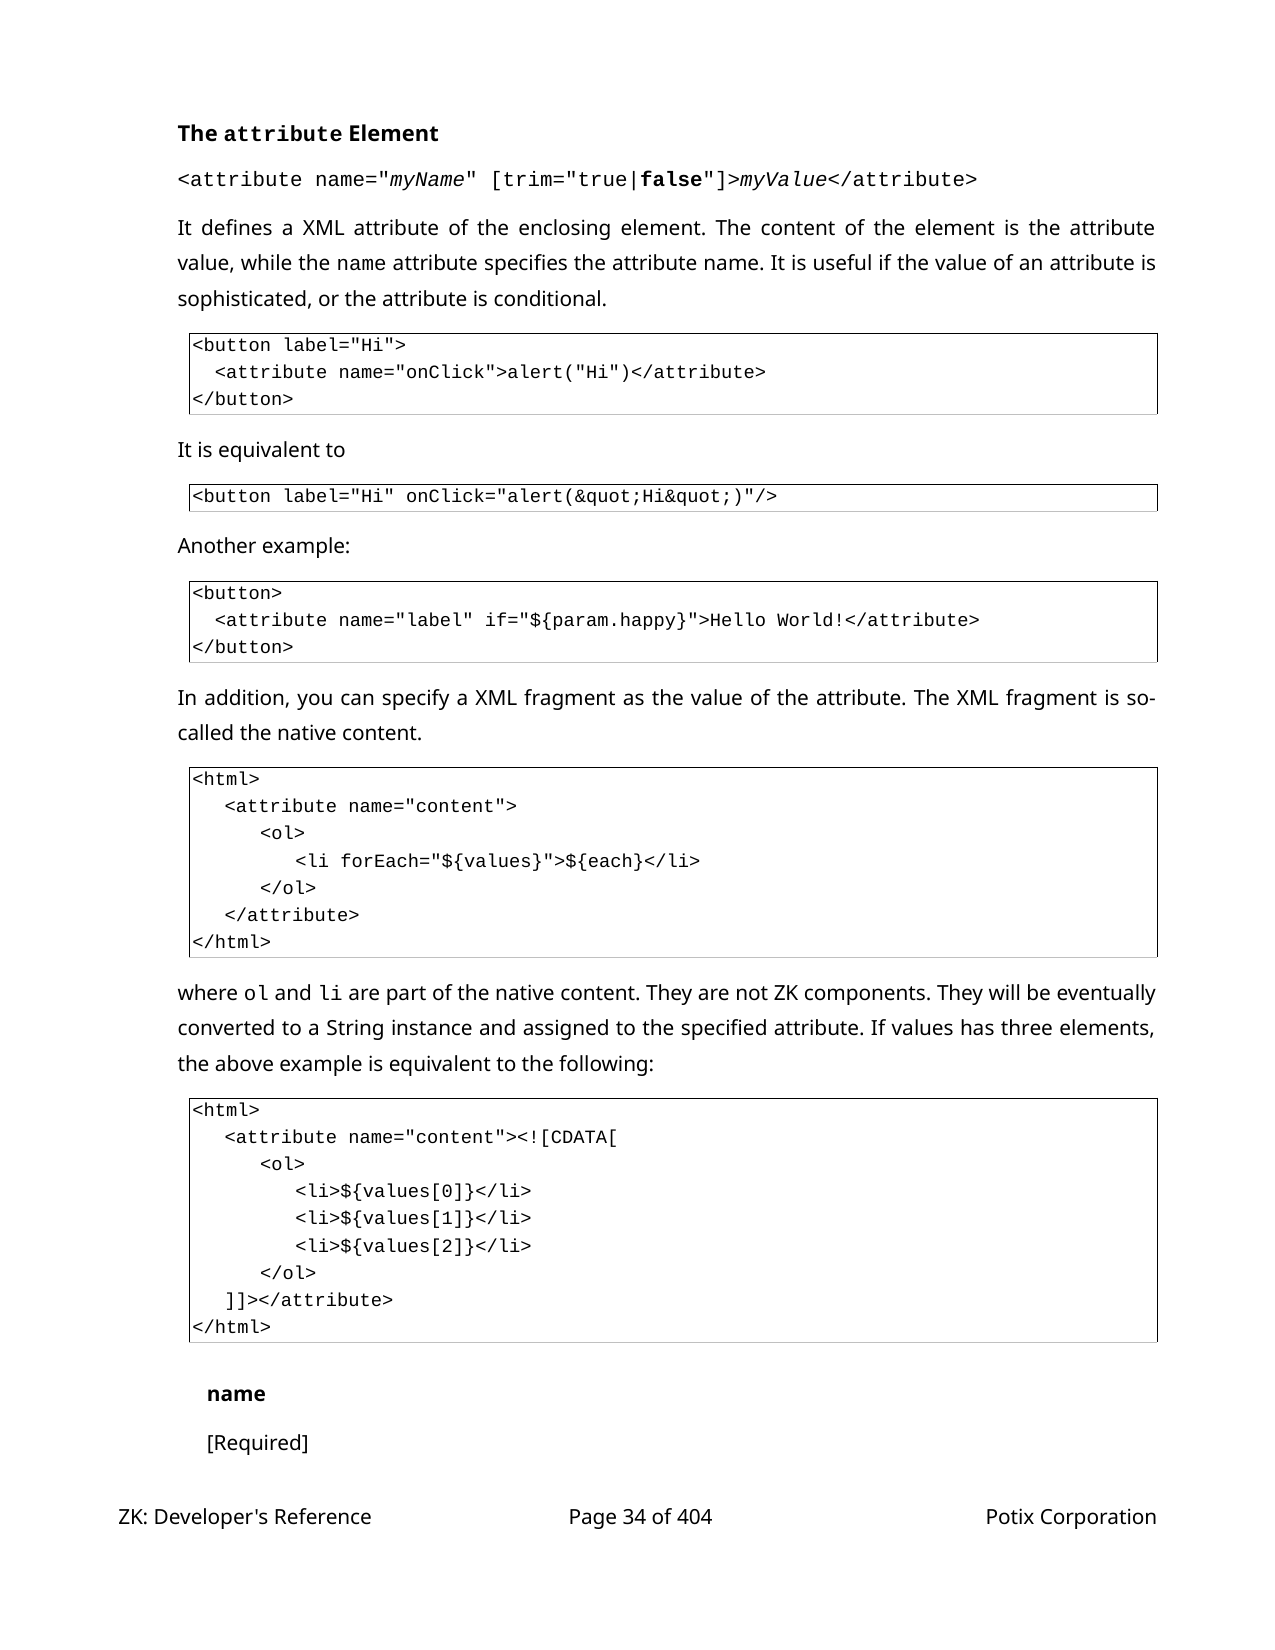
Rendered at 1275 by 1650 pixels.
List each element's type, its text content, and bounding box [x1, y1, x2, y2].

text <button label="Hi"> [190, 334, 1157, 357]
subtitle The attribute Element [177, 118, 1157, 148]
text <li>${values[0]}</li> [190, 1179, 1157, 1203]
text <html> [190, 768, 1157, 791]
text </button> [190, 635, 1157, 662]
text <attribute name="onClick">alert("Hi")</attribute> [190, 360, 1157, 384]
text Another example: [177, 532, 1157, 560]
text In addition, you can specify a XML fragment as the value of the attribute. The XML fragment is so-called the native content. [177, 683, 1157, 746]
text <li forEach="${values}">${each}</li> [190, 848, 1157, 873]
text <attribute name="myName" [trim="true|false"]>myValue</attribute> [177, 169, 1157, 192]
text <li>${values[1]}</li> [190, 1206, 1157, 1231]
text <attribute name="content"> [190, 794, 1157, 818]
text <html> [190, 1099, 1157, 1122]
text </ol> [190, 876, 1157, 900]
text <button label="Hi" onClick="alert(&quot;Hi&quot;)"/> [190, 485, 1157, 511]
text where ol and li are part of the native content. They are not ZK components. They will be eventually converted to a String instance and assigned to the specified attribute. If values has three elements, the above example is equivalent to the following: [177, 978, 1157, 1077]
text <attribute name="content"><![CDATA[ [190, 1125, 1157, 1149]
subtitle name [207, 1379, 1157, 1407]
text [Required] [207, 1428, 1157, 1456]
text <attribute name="label" if="${param.happy}">Hello World!</attribute> [190, 608, 1157, 632]
text </ol> [190, 1261, 1157, 1285]
text </html> [190, 930, 1157, 957]
text <button> [190, 582, 1157, 605]
text It is equivalent to [177, 435, 1157, 463]
text <ol> [190, 821, 1157, 846]
text </button> [190, 387, 1157, 414]
text <ol> [190, 1152, 1157, 1176]
text It defines a XML attribute of the enclosing element. The content of the element is the attribute value, while the name attribute specifies the attribute name. It is useful if the value of an attribute is sophisticated, or the attribute is conditional. [177, 213, 1157, 312]
text </attribute> [190, 903, 1157, 927]
text <li>${values[2]}</li> [190, 1233, 1157, 1258]
text </html> [190, 1315, 1157, 1342]
text ]]></attribute> [190, 1288, 1157, 1312]
